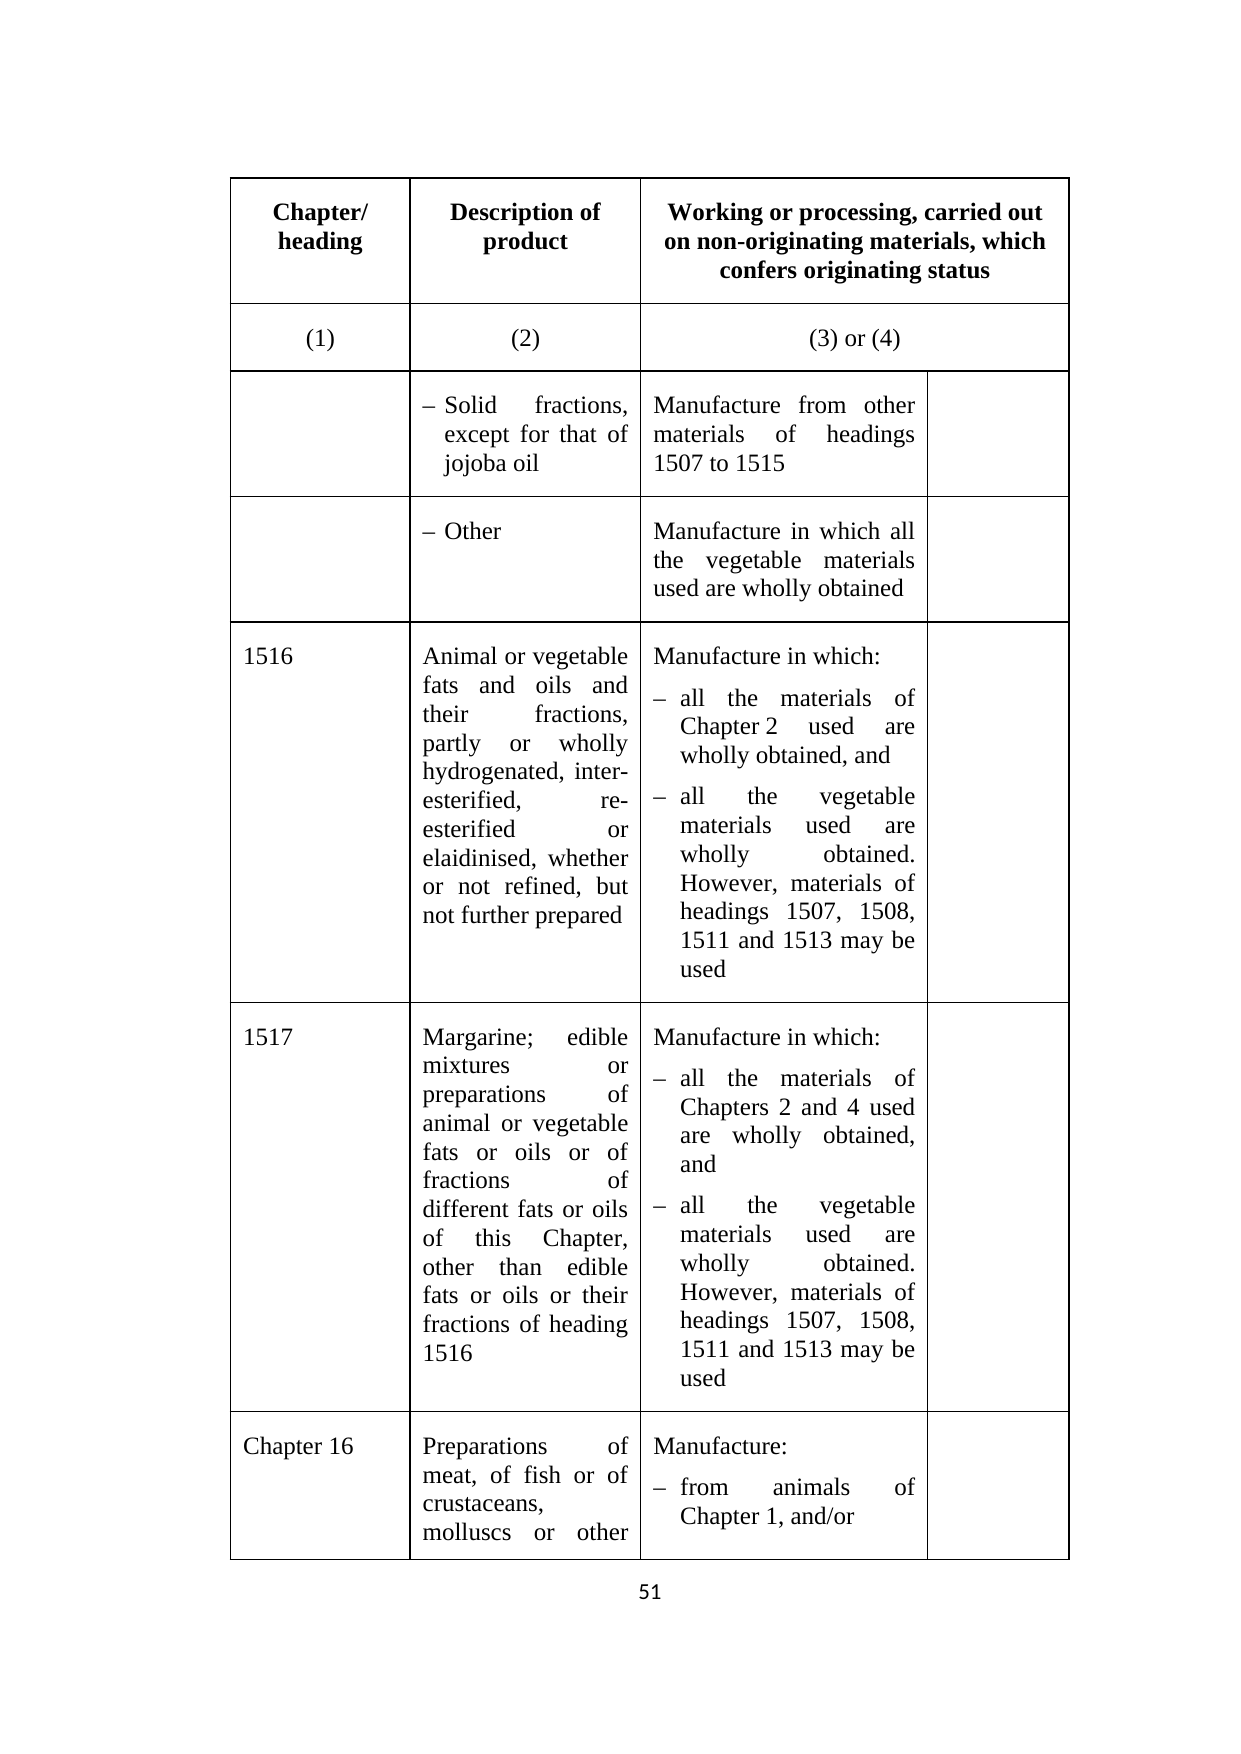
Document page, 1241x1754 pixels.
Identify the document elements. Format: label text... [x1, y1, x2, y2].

table_cell [411, 497, 640, 621]
table_header Working or processing, carried out on non-originating materials, which confers originating status [641, 179, 1068, 302]
table_cell Chapter 16 [231, 1412, 409, 1558]
table_header all the materials of Chapters 2 and 4 used are wholly obtained, and [680, 1057, 915, 1184]
table_header – [423, 384, 444, 483]
table_cell all the vegetable materials used are wholly obtained. However, materials of headings 1507, 1508, 1511 and 1513 may be used [680, 775, 915, 989]
table_cell Manufacture: [641, 1412, 927, 1558]
table_cell Preparations of meat, of fish or of crustaceans, molluscs or other [411, 1412, 640, 1558]
table_cell Manufacture in which: [641, 1003, 927, 1411]
table_cell Animal or vegetable fats and oils and their fractions, partly or wholly hydrogenated, inter-esterified, re-esterified or elaidinised, whether or not refined, but not further prepared [411, 623, 640, 1001]
table_cell 1517 [231, 1003, 409, 1411]
table_cell (1) [231, 304, 409, 370]
table_cell [928, 1003, 1068, 1411]
table_header – [653, 1466, 680, 1536]
table_cell Manufacture from other materials of headings 1507 to 1515 [641, 372, 927, 496]
table_cell Manufacture in which all the vegetable materials used are wholly obtained [641, 497, 927, 621]
table_cell Manufacture in which: [641, 623, 927, 1001]
table_cell [928, 497, 1068, 621]
table_cell (3) or (4) [641, 304, 1068, 370]
table_cell [928, 1412, 1068, 1558]
table_cell [411, 372, 640, 496]
table_cell [928, 372, 1068, 496]
table_cell all the vegetable materials used are wholly obtained. However, materials of headings 1507, 1508, 1511 and 1513 may be used [680, 1184, 915, 1398]
table_header – [653, 1057, 680, 1184]
table_cell – [653, 1184, 680, 1398]
table_header Chapter/ heading [231, 179, 409, 302]
table_header Solid fractions, except for that of jojoba oil [444, 384, 628, 483]
table_header – [653, 676, 680, 775]
table_header all the materials of Chapter 2 used are wholly obtained, and [680, 676, 915, 775]
table_header Description of product [411, 179, 640, 302]
table_cell (2) [411, 304, 640, 370]
table_cell Margarine; edible mixtures or preparations of animal or vegetable fats or oils or of fractions of different fats or oils of this Chapter, other than edible fats or oils or their fractions of heading 1516 [411, 1003, 640, 1411]
table_header from animals of Chapter 1, and/or [680, 1466, 915, 1536]
table_cell [231, 497, 409, 621]
table_header Other [444, 510, 628, 551]
table_cell 1516 [231, 623, 409, 1001]
table_header – [423, 510, 444, 551]
table_cell [928, 623, 1068, 1001]
table_cell [231, 372, 409, 496]
table_cell – [653, 775, 680, 989]
